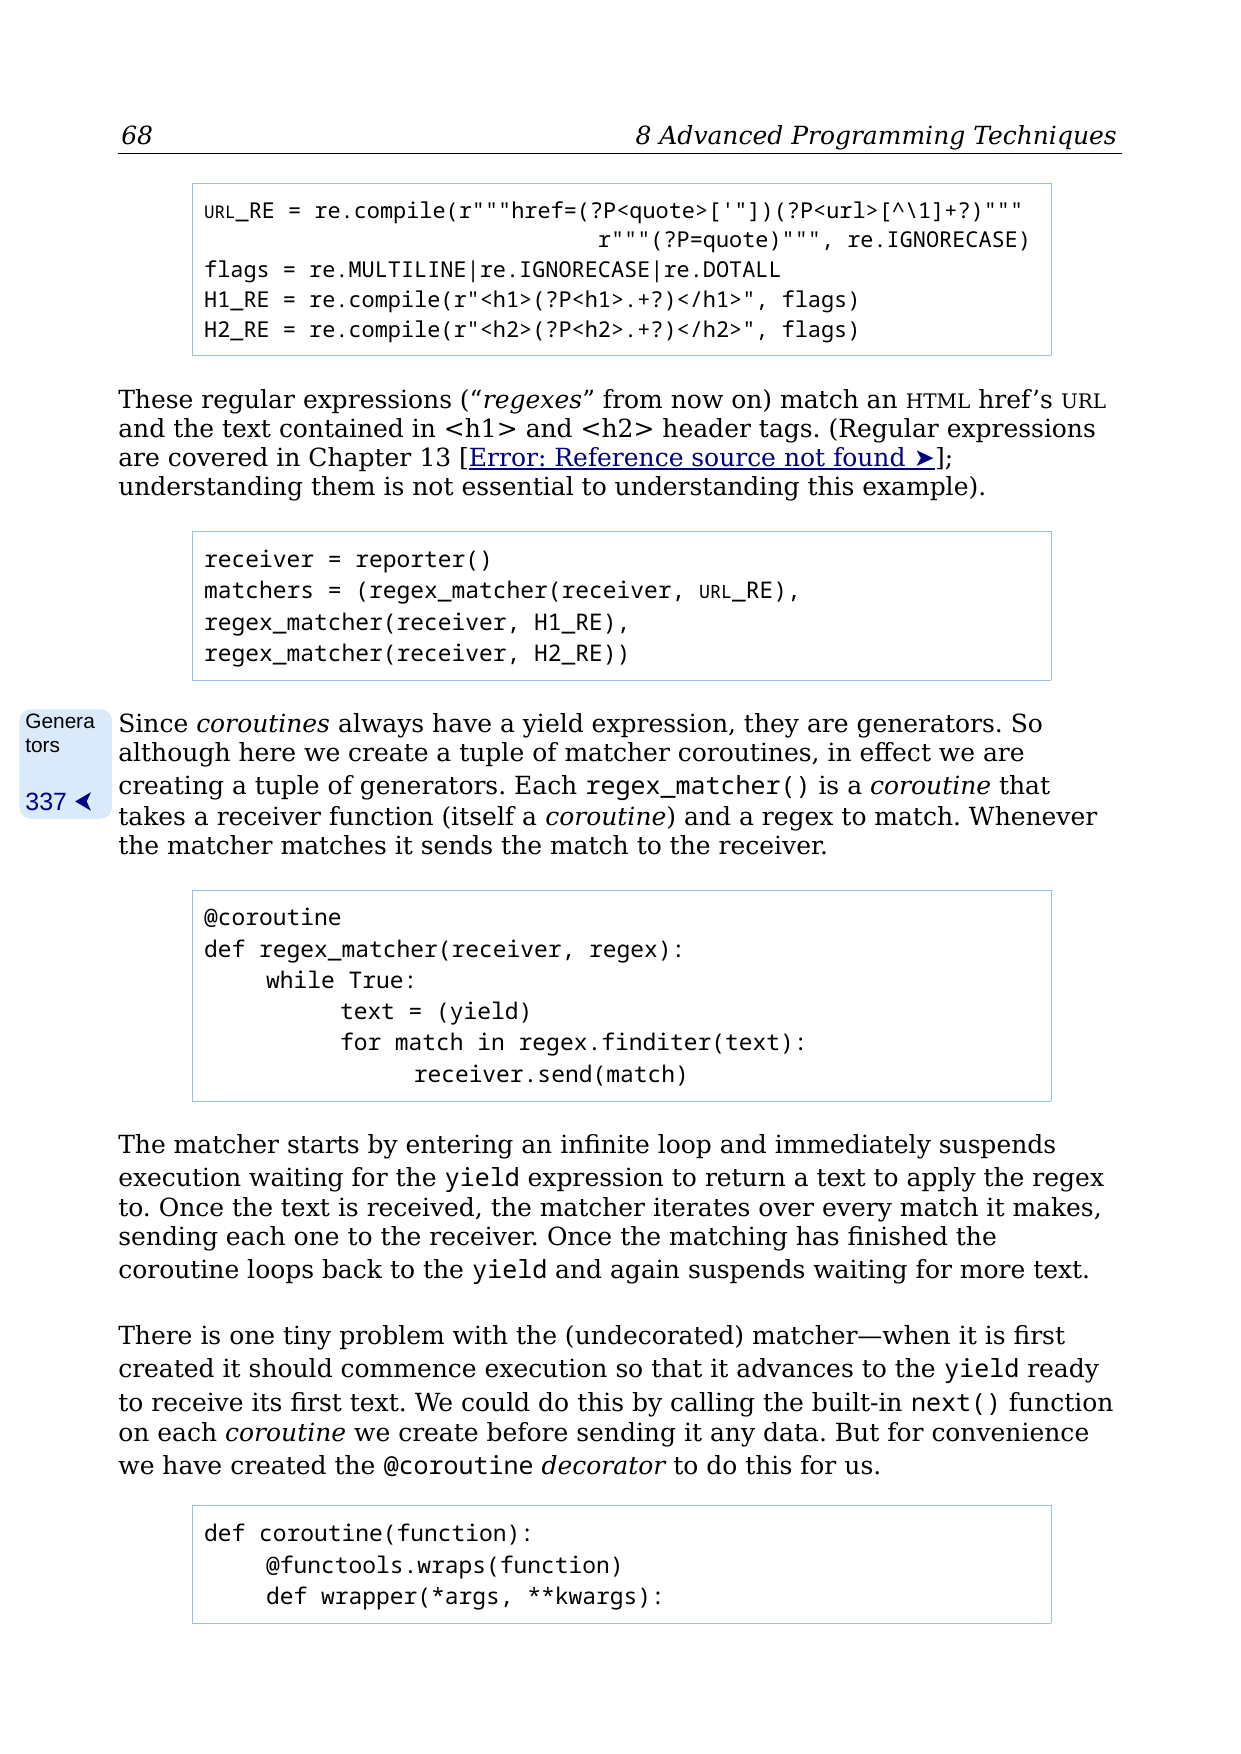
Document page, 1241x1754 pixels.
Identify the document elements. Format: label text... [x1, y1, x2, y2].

text for match in regex.finditer(text): [193, 1014, 1051, 1046]
text text = (yield) [193, 983, 1051, 1014]
text receiver.send(match) [193, 1046, 1051, 1101]
text url_RE = re.compile(r"""href=(?P<quote>['"])(?P<url>[^\1]+?)""" [193, 184, 1051, 212]
text Since coroutines always have a yield expression, they are generators. So although here we create a tuple of matcher coroutines, in effect we are creating a tuple of generators. Each regex_matcher() is a coroutine that takes a receiver function (itself a coroutine) and a regex to match. Whenever the matcher matches it sends the match to the receiver. [118, 709, 1122, 860]
text def regex_matcher(receiver, regex): [193, 921, 1051, 952]
text def coroutine(function): [193, 1506, 1051, 1537]
text receiver = reporter() [193, 532, 1051, 562]
text @coroutine [193, 891, 1051, 921]
text There is one tiny problem with the (undecorated) matcher—when it is first created it should commence execution so that it advances to the yield ready to receive its first text. We could do this by calling the built-in next() function on each coroutine we create before sending it any data. But for convenience we have created the @coroutine decorator to do this for us. [118, 1321, 1122, 1482]
text H2_RE = re.compile(r"<h2>(?P<h2>.+?)</h2>", flags) [193, 302, 1051, 355]
text while True: [193, 952, 1051, 983]
text r"""(?P=quote)""", re.IGNORECASE) [193, 212, 1051, 242]
text regex_matcher(receiver, H1_RE), [193, 593, 1051, 625]
text The matcher starts by entering an infinite loop and immediately suspends execution waiting for the yield expression to return a text to apply the regex to. Once the text is received, the matcher iterates over every match it makes, sending each one to the receiver. Once the matching has finished the coroutine loops back to the yield and again suspends waiting for more text. [118, 1130, 1122, 1286]
text These regular expressions (“regexes” from now on) match an html href’s url and the text contained in <h1> and <h2> header tags. (Regular expressions are covered in Chapter 13 [Error: Reference source not found ➤]; understanding them is not essential to understanding this example). [118, 385, 1122, 502]
text regex_matcher(receiver, H2_RE)) [193, 625, 1051, 680]
text def wrapper(*args, **kwargs): [193, 1568, 1051, 1623]
text H1_RE = re.compile(r"<h1>(?P<h1>.+?)</h1>", flags) [193, 272, 1051, 302]
text flags = re.MULTILINE|re.IGNORECASE|re.DOTALL [193, 242, 1051, 272]
text matchers = (regex_matcher(receiver, url_RE), [193, 562, 1051, 593]
text @functools.wraps(function) [193, 1537, 1051, 1568]
